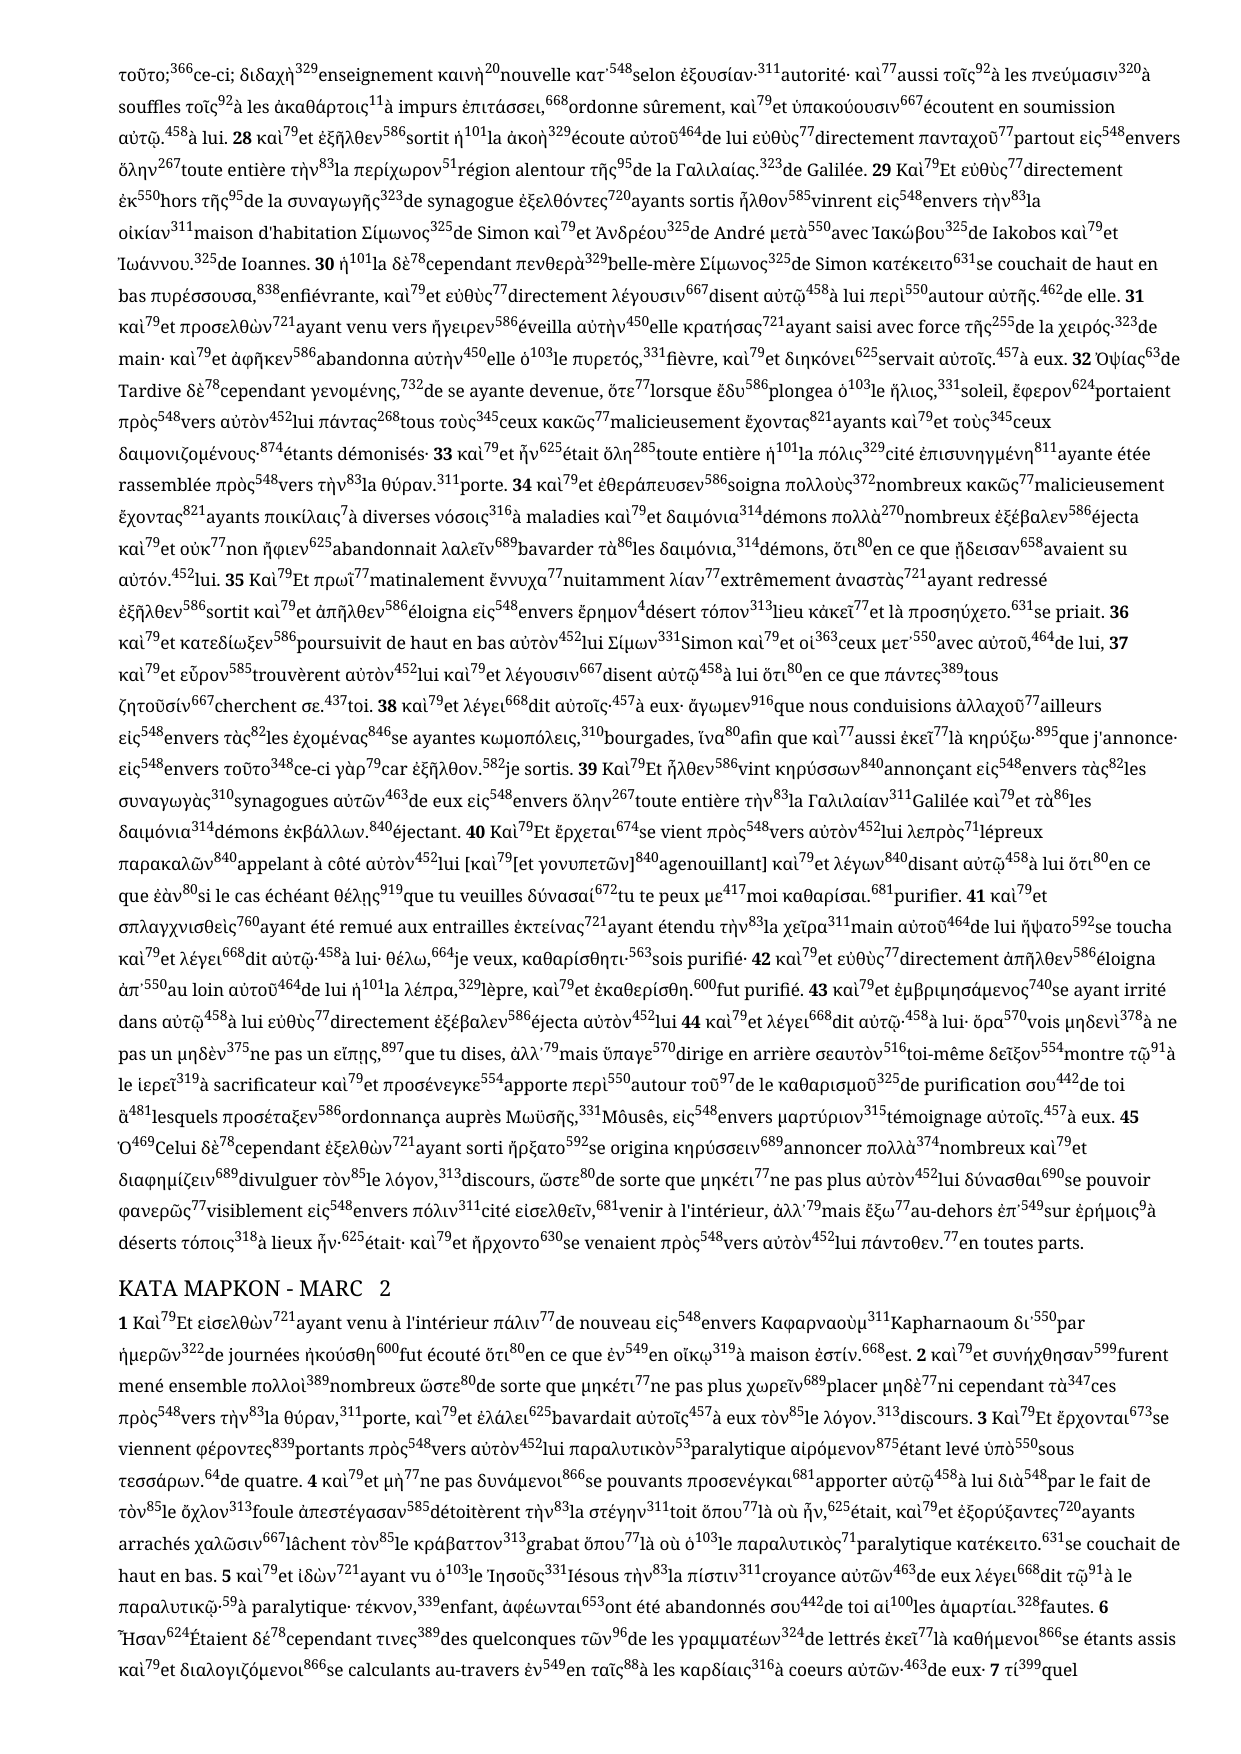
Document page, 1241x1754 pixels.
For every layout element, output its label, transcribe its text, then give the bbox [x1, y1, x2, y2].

text 1 Ἀρχὴ329Origine τοῦ99de le εὐαγγελίου327de évangile Ἰησοῦ325de Iésous Χριστοῦ325de Christ [υἱοῦ325[de fils θεοῦ].325de Dieu]. 2 Καθὼς77De haut en bas comme γέγραπται654a été graphé ἐν549en τῷ91à le Ἠσαΐᾳ319à Ésaïa τῷ91à le προφήτῃ·319à prophète· ἰδοὺ306voici ἀποστέλλω664j'envoie τὸν85le ἄγγελόν313ange μου424de moi πρὸ550d'avant προσώπου327de face σου,442de toi, ὃς498lequel κατασκευάσει606préparera de haut en bas τὴν83la ὁδόν311chemin σου·442de toi· 3 φωνὴ329voix βοῶντος834de beuglant ἐν549en τῇ89à la ἐρήμῳ·57à déserte· ἑτοιμάσατε553préparez τὴν83la ὁδὸν311chemin κυρίου,325de Maître, εὐθείας50directes ποιεῖτε569faites τὰς82les τρίβους310sentiers αὐτοῦ,464de lui, 4 ἐγένετο592se devint Ἰωάννης331Ioannes [ὁ]364[celui] βαπτίζων840baptisant ἐν549en τῇ89à la ἐρήμῳ57à déserte καὶ79et κηρύσσων840annonçant βάπτισμα315baptême μετανοίας323de transintelligence εἰς548envers ἄφεσιν311abandon ἁμαρτιῶν.322de fautes. 5 καὶ79et ἐξεπορεύετο631se allait au dehors πρὸς548vers αὐτὸν452lui πᾶσα285toute ἡ101la Ἰουδαία20Ioudaia χώρα329région καὶ79et οἱ102les Ἱεροσολυμῖται330Ierosolumites πάντες,286tous, καὶ79et ἐβαπτίζοντο635étaient baptisé ὑπ᾽550sous αὐτοῦ464de lui ἐν549en τῷ91à le Ἰορδάνῃ319à Iordane ποταμῷ319à fleuve ἐξομολογούμενοι866se avouants à l'excès τὰς82les ἁμαρτίας310fautes αὐτῶν.463de eux. 6 καὶ79et ἦν625était ὁ103le Ἰωάννης331Ioannes ἐνδεδυμένος792se ayant envêtu τρίχας310cheveux καμήλου325de chameau καὶ79et ζώνην311ceinture δερματίνην2de peau περὶ548autour τὴν83la ὀσφὺν311flanc αὐτοῦ464de lui καὶ79et ἐσθίων840mangeant ἀκρίδας310sauterelles καὶ79et μέλι315miel ἄγριον.6agreste. 7 Καὶ79Et ἐκήρυσσεν625annonçait λέγων·840disant· ἔρχεται674se vient ὁ364celui ἰσχυρότερός71plus fort μου424de moi ὀπίσω552derrière μου,424de moi, οὗ492de lequel οὐκ77non εἰμὶ664je suis ἱκανὸς47assez-important κύψας721ayant penché λῦσαι681délier τὸν85le ἱμάντα313courroie τῶν98de les ὑποδημάτων326de souliers αὐτοῦ.464de lui. 8 ἐγὼ431moi ἐβάπτισα582je baptisai ὑμᾶς436vous ὕδατι,321à eau, αὐτὸς469lui δὲ78cependant βαπτίσει606baptisera ὑμᾶς436vous ἐν549en πνεύματι321à souffle ἁγίῳ.12à saint. 9 Καὶ79Et ἐγένετο592se devint ἐν549en ἐκείναις141à celles-là ταῖς88à les ἡμέραις316à journées ἦλθεν586vint Ἰησοῦς331Iésous ἀπὸ550au loin Ναζαρὲτ323de Nazareth τῆς95de la Γαλιλαίας323de Galilée καὶ79et ἐβαπτίσθη600fut baptisé εἰς548envers τὸν85le Ἰορδάνην313Iordane ὑπὸ550sous Ἰωάννου.325de Ioannes. 10 καὶ79et εὐθὺς77directement ἀναβαίνων840montant ἐκ550hors τοῦ99de le ὕδατος327de eau εἶδεν586vit σχιζομένους874étants scindés τοὺς84les οὐρανοὺς312cieux καὶ79et τὸ87le πνεῦμα315souffle ὡς80comme περιστερὰν311colombe καταβαῖνον824descendant εἰς548envers αὐτόν·452lui· 11 καὶ79et φωνὴ329voix ἐγένετο592se devint ἐκ550hors τῶν96de les οὐρανῶν·324de cieux· σὺ448toi εἶ666tu es ὁ103le υἱός331fils μου424de moi ὁ103le ἀγαπητός,22aimé, ἐν549en σοὶ439à toi εὐδόκησα.582j'estimai en bien. 12 Καὶ79Et εὐθὺς77directement τὸ105le πνεῦμα333souffle αὐτὸν452lui ἐκβάλλει668éjecte εἰς548envers τὴν83la ἔρημον.51déserte. 13 καὶ79et ἦν625était ἐν549en τῇ89à la ἐρήμῳ57à déserte τεσσεράκοντα176quarante ἡμέρας310journées πειραζόμενος891étant mis en tentation ὑπὸ550sous τοῦ97de le σατανᾶ,325de Satanas, καὶ79et ἦν625était μετὰ550avec τῶν98de les θηρίων,326de bêtes sauvages, καὶ79et οἱ102les ἄγγελοι330anges διηκόνουν624servaient αὐτῷ.458à lui. 14 Μετὰ548Après δὲ78cependant τὸ348ce παραδοθῆναι683être transmis τὸν85le Ἰωάννην313Ioannes ἦλθεν586vint ὁ103le Ἰησοῦς331Iésous εἰς548envers τὴν83la Γαλιλαίαν311Galilée κηρύσσων840annonçant τὸ87le εὐαγγέλιον315évangile τοῦ97de le θεοῦ325de Dieu 15 καὶ79et λέγων840disant ὅτι80en ce que πεπλήρωται654a été fait plénitude ὁ103le καιρὸς331moment καὶ79et ἤγγικεν642a approché ἡ101la βασιλεία329royauté τοῦ97de le θεοῦ·325de Dieu· μετανοεῖτε569transintelligez καὶ79et πιστεύετε569croyez ἐν549en τῷ93à le εὐαγγελίῳ.321à évangile. 16 Καὶ79Et παράγων840menant de côté παρὰ548à côté τὴν83la θάλασσαν311mer τῆς95de la Γαλιλαίας323de Galilée εἶδεν586vit Σίμωνα313Simon καὶ79et Ἀνδρέαν313André τὸν85le ἀδελφὸν313frère Σίμωνος325de Simon ἀμφιβάλλοντας821jetants à l'entour ἐν549en τῇ89à la θαλάσσῃ·317à mer· ἦσαν624étaient γὰρ79car ἁλιεῖς.330pêcheurs. 17 καὶ79et εἶπεν586dit αὐτοῖς457à eux ὁ103le Ἰησοῦς·331Iésous· δεῦτε553venez ici ὀπίσω552derrière μου,424de moi, καὶ79et ποιήσω602je ferai ὑμᾶς436vous γενέσθαι682se devenir ἁλιεῖς312pêcheurs ἀνθρώπων.324de êtres humains. 18 καὶ79et εὐθέως77directement ἀφέντες720ayants abandonnés τὰ246les δίκτυα314filets ἠκολούθησαν585suivirent αὐτῷ.458à lui. 19 Καὶ79Et προβὰς721ayant avancé ὀλίγον77peu εἶδεν586vit Ἰάκωβον313Iakobos τὸν346celui τοῦ97de le Ζεβεδαίου325de Zébédaï καὶ79et Ἰωάννην313Ioannes τὸν85le ἀδελφὸν313frère αὐτοῦ464de lui καὶ77aussi αὐτοὺς451eux ἐν549en τῷ93à le πλοίῳ321à navire καταρτίζοντας821ajustants complètement τὰ86les δίκτυα,314filets, 20 καὶ79et εὐθὺς77directement ἐκάλεσεν586appela αὐτούς.451eux. καὶ79et ἀφέντες720ayants abandonnés τὸν85le πατέρα313père αὐτῶν463de eux Ζεβεδαῖον313Zébédaï ἐν549en τῷ93à le πλοίῳ321à navire μετὰ550avec τῶν96de les μισθωτῶν324de salariés ἀπῆλθον585éloignèrent ὀπίσω552derrière αὐτοῦ.464de lui. 21 Καὶ79Et εἰσπορεύονται673se vont à l'intérieur εἰς548envers Καφαρναούμ·311Kapharnaoum· καὶ79et εὐθέως77directement τοῖς92à les σάββασιν320à sabbats εἰσελθὼν721ayant venu à l'intérieur εἰς548envers τὴν83la συναγωγὴν311synagogue ἐδίδασκεν.625enseignait. 22 καὶ79et ἐξεπλήσσοντο635étaient heurté à l'excès ἐπὶ549sur τῇ89à la διδαχῇ317à enseignement αὐτοῦ·464de lui· ἦν625était γὰρ79car διδάσκων840enseignant αὐτοὺς451eux ὡς80comme ἐξουσίαν311autorité ἔχων840ayant καὶ79et οὐχ77non ὡς80comme οἱ102les γραμματεῖς.330lettrés. 23 Καὶ79Et εὐθὺς77directement ἦν625était ἐν549en τῇ89à la συναγωγῇ317à synagogue αὐτῶν463de eux ἄνθρωπος331être humain ἐν549en πνεύματι321à souffle ἀκαθάρτῳ12à impur καὶ79et ἀνέκραξεν586croassa de bas en haut 24 λέγων·840disant· τί412quel ἡμῖν419à nous καὶ79et σοί,439à toi, Ἰησοῦ337Iésous Ναζαρηνέ;27Nazarénien; ἦλθες584tu vins ἀπολέσαι681dépérir ἡμᾶς;416nous; οἶδά638j'ai su σε437toi τίς410quel εἶ,666tu es, ὁ103le ἅγιος71saint τοῦ97de le θεοῦ.325de Dieu. 25 καὶ79et ἐπετίμησεν586survalorisa αὐτῷ458à lui ὁ103le Ἰησοῦς331Iésous λέγων·840disant· φιμώθητι563sois muselé καὶ79et ἔξελθε554sors ἐξ550hors αὐτοῦ.464de lui. 26 καὶ79et σπαράξαν723ayant convulsé αὐτὸν452lui τὸ105le πνεῦμα333souffle τὸ105le ἀκάθαρτον24impur καὶ79et φωνῆσαν723ayant voixé φωνῇ317à voix μεγάλῃ8à grande ἐξῆλθεν586sortit ἐξ550hors αὐτοῦ.464de lui. 27 καὶ79et ἐθαμβήθησαν599furent effaré ἅπαντες389en totalités ὥστε80de sorte que συζητεῖν689chercher ensemble πρὸς548vers αὐτοὺς451eux λέγοντας·821disants· τί412quel ἐστιν668est τοῦτο;366ce-ci; διδαχὴ329enseignement καινὴ20nouvelle κατ᾽548selon ἐξουσίαν·311autorité· καὶ77aussi τοῖς92à les πνεύμασιν320à souffles τοῖς92à les ἀκαθάρτοις11à impurs ἐπιτάσσει,668ordonne sûrement, καὶ79et ὑπακούουσιν667écoutent en soumission αὐτῷ.458à lui. 28 καὶ79et ἐξῆλθεν586sortit ἡ101la ἀκοὴ329écoute αὐτοῦ464de lui εὐθὺς77directement πανταχοῦ77partout εἰς548envers ὅλην267toute entière τὴν83la περίχωρον51région alentour τῆς95de la Γαλιλαίας.323de Galilée. 29 Καὶ79Et εὐθὺς77directement ἐκ550hors τῆς95de la συναγωγῆς323de synagogue ἐξελθόντες720ayants sortis ἦλθον585vinrent εἰς548envers τὴν83la οἰκίαν311maison d'habitation Σίμωνος325de Simon καὶ79et Ἀνδρέου325de André μετὰ550avec Ἰακώβου325de Iakobos καὶ79et Ἰωάννου.325de Ioannes. 30 ἡ101la δὲ78cependant πενθερὰ329belle-mère Σίμωνος325de Simon κατέκειτο631se couchait de haut en bas πυρέσσουσα,838enfiévrante, καὶ79et εὐθὺς77directement λέγουσιν667disent αὐτῷ458à lui περὶ550autour αὐτῆς.462de elle. 31 καὶ79et προσελθὼν721ayant venu vers ἤγειρεν586éveilla αὐτὴν450elle κρατήσας721ayant saisi avec force τῆς255de la χειρός·323de main· καὶ79et ἀφῆκεν586abandonna αὐτὴν450elle ὁ103le πυρετός,331fièvre, καὶ79et διηκόνει625servait αὐτοῖς.457à eux. 32 Ὀψίας63de Tardive δὲ78cependant γενομένης,732de se ayante devenue, ὅτε77lorsque ἔδυ586plongea ὁ103le ἥλιος,331soleil, ἔφερον624portaient πρὸς548vers αὐτὸν452lui πάντας268tous τοὺς345ceux κακῶς77malicieusement ἔχοντας821ayants καὶ79et τοὺς345ceux δαιμονιζομένους·874étants démonisés· 33 καὶ79et ἦν625était ὅλη285toute entière ἡ101la πόλις329cité ἐπισυνηγμένη811ayante étée rassemblée πρὸς548vers τὴν83la θύραν.311porte. 34 καὶ79et ἐθεράπευσεν586soigna πολλοὺς372nombreux κακῶς77malicieusement ἔχοντας821ayants ποικίλαις7à diverses νόσοις316à maladies καὶ79et δαιμόνια314démons πολλὰ270nombreux ἐξέβαλεν586éjecta καὶ79et οὐκ77non ἤφιεν625abandonnait λαλεῖν689bavarder τὰ86les δαιμόνια,314démons, ὅτι80en ce que ᾔδεισαν658avaient su αὐτόν.452lui. 35 Καὶ79Et πρωῒ77matinalement ἔννυχα77nuitamment λίαν77extrêmement ἀναστὰς721ayant redressé ἐξῆλθεν586sortit καὶ79et ἀπῆλθεν586éloigna εἰς548envers ἔρημον4désert τόπον313lieu κἀκεῖ77et là προσηύχετο.631se priait. 36 καὶ79et κατεδίωξεν586poursuivit de haut en bas αὐτὸν452lui Σίμων331Simon καὶ79et οἱ363ceux μετ᾽550avec αὐτοῦ,464de lui, 37 καὶ79et εὗρον585trouvèrent αὐτὸν452lui καὶ79et λέγουσιν667disent αὐτῷ458à lui ὅτι80en ce que πάντες389tous ζητοῦσίν667cherchent σε.437toi. 38 καὶ79et λέγει668dit αὐτοῖς·457à eux· ἄγωμεν916que nous conduisions ἀλλαχοῦ77ailleurs εἰς548envers τὰς82les ἐχομένας846se ayantes κωμοπόλεις,310bourgades, ἵνα80afin que καὶ77aussi ἐκεῖ77là κηρύξω·895que j'annonce· εἰς548envers τοῦτο348ce-ci γὰρ79car ἐξῆλθον.582je sortis. 39 Καὶ79Et ἦλθεν586vint κηρύσσων840annonçant εἰς548envers τὰς82les συναγωγὰς310synagogues αὐτῶν463de eux εἰς548envers ὅλην267toute entière τὴν83la Γαλιλαίαν311Galilée καὶ79et τὰ86les δαιμόνια314démons ἐκβάλλων.840éjectant. 40 Καὶ79Et ἔρχεται674se vient πρὸς548vers αὐτὸν452lui λεπρὸς71lépreux παρακαλῶν840appelant à côté αὐτὸν452lui [καὶ79[et γονυπετῶν]840agenouillant] καὶ79et λέγων840disant αὐτῷ458à lui ὅτι80en ce que ἐὰν80si le cas échéant θέλῃς919que tu veuilles δύνασαί672tu te peux με417moi καθαρίσαι.681purifier. 41 καὶ79et σπλαγχνισθεὶς760ayant été remué aux entrailles ἐκτείνας721ayant étendu τὴν83la χεῖρα311main αὐτοῦ464de lui ἥψατο592se toucha καὶ79et λέγει668dit αὐτῷ·458à lui· θέλω,664je veux, καθαρίσθητι·563sois purifié· 42 καὶ79et εὐθὺς77directement ἀπῆλθεν586éloigna ἀπ᾽550au loin αὐτοῦ464de lui ἡ101la λέπρα,329lèpre, καὶ79et ἐκαθερίσθη.600fut purifié. 43 καὶ79et ἐμβριμησάμενος740se ayant irrité dans αὐτῷ458à lui εὐθὺς77directement ἐξέβαλεν586éjecta αὐτὸν452lui 44 καὶ79et λέγει668dit αὐτῷ·458à lui· ὅρα570vois μηδενὶ378à ne pas un μηδὲν375ne pas un εἴπῃς,897que tu dises, ἀλλ᾽79mais ὕπαγε570dirige en arrière σεαυτὸν516toi-même δεῖξον554montre τῷ91à le ἱερεῖ319à sacrificateur καὶ79et προσένεγκε554apporte περὶ550autour τοῦ97de le καθαρισμοῦ325de purification σου442de toi ἃ481lesquels προσέταξεν586ordonnança auprès Μωϋσῆς,331Môusês, εἰς548envers μαρτύριον315témoignage αὐτοῖς.457à eux. 45 Ὁ469Celui δὲ78cependant ἐξελθὼν721ayant sorti ἤρξατο592se origina κηρύσσειν689annoncer πολλὰ374nombreux καὶ79et διαφημίζειν689divulguer τὸν85le λόγον,313discours, ὥστε80de sorte que μηκέτι77ne pas plus αὐτὸν452lui δύνασθαι690se pouvoir φανερῶς77visiblement εἰς548envers πόλιν311cité εἰσελθεῖν,681venir à l'intérieur, ἀλλ᾽79mais ἔξω77au-dehors ἐπ᾽549sur ἐρήμοις9à déserts τόποις318à lieux ἦν·625était· καὶ79et ἤρχοντο630se venaient πρὸς548vers αὐτὸν452lui πάντοθεν.77en toutes parts. [118, 59, 1181, 1254]
text ΚΑΤΑ ΜΑΡΚΟΝ - MARC 2 [118, 1273, 1181, 1303]
text 1 Καὶ79Et εἰσελθὼν721ayant venu à l'intérieur πάλιν77de nouveau εἰς548envers Καφαρναοὺμ311Kapharnaoum δι᾽550par ἡμερῶν322de journées ἠκούσθη600fut écouté ὅτι80en ce que ἐν549en οἴκῳ319à maison ἐστίν.668est. 2 καὶ79et συνήχθησαν599furent mené ensemble πολλοὶ389nombreux ὥστε80de sorte que μηκέτι77ne pas plus χωρεῖν689placer μηδὲ77ni cependant τὰ347ces πρὸς548vers τὴν83la θύραν,311porte, καὶ79et ἐλάλει625bavardait αὐτοῖς457à eux τὸν85le λόγον.313discours. 3 Καὶ79Et ἔρχονται673se viennent φέροντες839portants πρὸς548vers αὐτὸν452lui παραλυτικὸν53paralytique αἰρόμενον875étant levé ὑπὸ550sous τεσσάρων.64de quatre. 4 καὶ79et μὴ77ne pas δυνάμενοι866se pouvants προσενέγκαι681apporter αὐτῷ458à lui διὰ548par le fait de τὸν85le ὄχλον313foule ἀπεστέγασαν585détoitèrent τὴν83la στέγην311toit ὅπου77là où ἦν,625était, καὶ79et ἐξορύξαντες720ayants arrachés χαλῶσιν667lâchent τὸν85le κράβαττον313grabat ὅπου77là où ὁ103le παραλυτικὸς71paralytique κατέκειτο.631se couchait de haut en bas. 5 καὶ79et ἰδὼν721ayant vu ὁ103le Ἰησοῦς331Iésous τὴν83la πίστιν311croyance αὐτῶν463de eux λέγει668dit τῷ91à le παραλυτικῷ·59à paralytique· τέκνον,339enfant, ἀφέωνται653ont été abandonnés σου442de toi αἱ100les ἁμαρτίαι.328fautes. 6 Ἦσαν624Étaient δέ78cependant τινες389des quelconques τῶν96de les γραμματέων324de lettrés ἐκεῖ77là καθήμενοι866se étants assis καὶ79et διαλογιζόμενοι866se calculants au-travers ἐν549en ταῖς88à les καρδίαις316à coeurs αὐτῶν·463de eux· 7 τί399quel οὗτος364celui-ci οὕτως77ainsi λαλεῖ;668bavarde; βλασφημεῖ·668blasphème· τίς410quel δύναται674se peut ἀφιέναι689abandonner ἁμαρτίας310fautes εἰ551si μὴ77ne pas εἷς197un ὁ103le θεός;331Dieu; 8 καὶ79et εὐθὺς77directement ἐπιγνοὺς721ayant reconnu ὁ103le Ἰησοῦς331Iésous τῷ93à le πνεύματι321à souffle αὐτοῦ464de lui ὅτι80en ce que οὕτως77ainsi διαλογίζονται673se calculent au-travers ἐν549en ἑαυτοῖς532à eux-mêmes λέγει668dit αὐτοῖς·457à eux· τί399quel ταῦτα347ces-ci διαλογίζεσθε671vous vous calculez au-travers ἐν549en ταῖς88à les καρδίαις316à coeurs ὑμῶν;441de vous; 9 τί412quel ἐστιν668est εὐκοπώτερον,49plus facile, εἰπεῖν681dire τῷ91à le παραλυτικῷ·59à paralytique· ἀφίενταί679sont abandonnés σου442de toi αἱ100les ἁμαρτίαι,328fautes, ἢ79ou εἰπεῖν·681dire· ἔγειρε570éveille καὶ79et ἆρον554lève τὸν85le κράβαττόν313grabat σου442de toi καὶ79et περιπάτει;570piétine autour; 10 ἵνα80afin que δὲ78cependant εἰδῆτε914que vous ayez su ὅτι80en ce que ἐξουσίαν311autorité ἔχει668a ὁ103le υἱὸς331fils τοῦ97de le ἀνθρώπου325de être humain ἐπὶ550sur τῆς95de la γῆς323de terre ἀφιέναι689abandonner ἁμαρτίας310fautes –935– λέγει668dit τῷ91à le παραλυτικῷ·59à paralytique· 11 σοὶ439à toi λέγω,664je dis, ἔγειρε570éveille ἆρον554lève τὸν85le κράβαττόν313grabat σου442de toi καὶ79et ὕπαγε570dirige en arrière εἰς548envers τὸν85le οἶκόν313maison σου.442de toi. 12 καὶ79et ἠγέρθη600fut éveillé καὶ79et εὐθὺς77directement ἄρας721ayant levé τὸν85le κράβαττον313grabat ἐξῆλθεν586sortit ἔμπροσθεν552en devers πάντων,383de tous, ὥστε80de sorte que ἐξίστασθαι690se extasier πάντας372tous καὶ79et δοξάζειν689glorifier τὸν85le θεὸν313Dieu λέγοντας821disants ὅτι80en ce que οὕτως77ainsi οὐδέποτε77pas cependant à un moment εἴδομεν.581nous vîmes. 13 Καὶ79Et ἐξῆλθεν586sortit πάλιν77de nouveau παρὰ548à côté τὴν83la θάλασσαν·311mer· καὶ79et πᾶς287tout ὁ103le ὄχλος331foule ἤρχετο631se venait πρὸς548vers αὐτόν,452lui, καὶ79et ἐδίδασκεν625enseignait αὐτούς.451eux. 14 Καὶ79Et παράγων840menant de côté εἶδεν586vit Λευὶν313Lévi τὸν346celui τοῦ97de le Ἁλφαίου325de Alphaios καθήμενον849se étant assis ἐπὶ548sur τὸ87le τελώνιον,315bureau de taxes, καὶ79et λέγει668dit αὐτῷ·458à lui· ἀκολούθει570suis μοι.420à moi. καὶ79et ἀναστὰς721ayant redressé ἠκολούθησεν586suivit αὐτῷ.458à lui. 15 Καὶ79Et γίνεται674se devient κατακεῖσθαι690se coucher de haut en bas αὐτὸν452lui ἐν549en τῇ89à la οἰκίᾳ317à maison d'habitation αὐτοῦ,464de lui, καὶ79et πολλοὶ286nombreux τελῶναι330collecteurs de taxes καὶ79et ἁμαρτωλοὶ70fauteurs συνανέκειντο630se couchaient de bas en haut ensemble τῷ91à le Ἰησοῦ319à Iésous καὶ79et τοῖς90à les μαθηταῖς318à disciples αὐτοῦ·464de lui· ἦσαν624étaient γὰρ79car πολλοὶ389nombreux καὶ79et ἠκολούθουν624suivaient αὐτῷ.458à lui. 16 καὶ79et οἱ102les γραμματεῖς330lettrés τῶν96de les Φαρισαίων324de Pharisiens ἰδόντες720ayants vus ὅτι80en ce que ἐσθίει668mange μετὰ550avec τῶν96de les ἁμαρτωλῶν64de fauteurs καὶ79et τελωνῶν324de collecteurs de taxes ἔλεγον624disaient τοῖς90à les μαθηταῖς318à disciples αὐτοῦ·464de lui· ὅτι80en ce que μετὰ550avec τῶν96de les τελωνῶν324de collecteurs de taxes καὶ79et ἁμαρτωλῶν64de fauteurs ἐσθίει;668mange; 17 καὶ79et ἀκούσας721ayant écouté ὁ103le Ἰησοῦς331Iésous λέγει668dit αὐτοῖς457à eux [ὅτι]80[en ce que] οὐ77non χρείαν311besoin ἔχουσιν667ont οἱ363ceux ἰσχύοντες839ayants la ténacité ἰατροῦ325de médecin ἀλλ᾽79mais οἱ363ceux κακῶς77malicieusement ἔχοντες·839ayants· οὐκ77non ἦλθον582je vins καλέσαι681appeler δικαίους52justes ἀλλ᾽79mais ἁμαρτωλούς.52fauteurs. 18 Καὶ79Et ἦσαν624étaient οἱ102les μαθηταὶ330disciples Ἰωάννου325de Ioannes καὶ79et οἱ102les Φαρισαῖοι330Pharisiens νηστεύοντες.839jeûnants. καὶ79et ἔρχονται673se viennent καὶ79et λέγουσιν667disent αὐτῷ·458à lui· διὰ548par le fait de τί399quel οἱ102les μαθηταὶ330disciples Ἰωάννου325de Ioannes καὶ79et οἱ102les μαθηταὶ330disciples τῶν96de les Φαρισαίων324de Pharisiens νηστεύουσιν,667jeûnent, οἱ102les δὲ78cependant σοὶ239tiens μαθηταὶ330disciples οὐ77non νηστεύουσιν;667jeûnent; 19 καὶ79et εἶπεν586dit αὐτοῖς457à eux ὁ103le Ἰησοῦς·331Iésous· μὴ340ne pas δύνανται673se peuvent οἱ102les υἱοὶ330fils τοῦ97de le νυμφῶνος325de épousaille ἐν549en ᾧ486à lequel ὁ103le νυμφίος331époux μετ᾽550avec αὐτῶν463de eux ἐστιν668est νηστεύειν;689jeûner; ὅσον295autant lequel χρόνον313temps ἔχουσιν667ont τὸν85le νυμφίον313époux μετ᾽550avec αὐτῶν463de eux οὐ77non δύνανται673se peuvent νηστεύειν.689jeûner. 20 ἐλεύσονται611se viendront δὲ78cependant ἡμέραι328journées ὅταν77lorsque le cas échéant ἀπαρθῇ911que soit levé au loin ἀπ᾽550au loin αὐτῶν463de eux ὁ103le νυμφίος,331époux, καὶ79et τότε77alors νηστεύσουσιν605jeûneront ἐν549en ἐκείνῃ142à celle-là τῇ89à la ἡμέρᾳ.317à journée. 21 Οὐδεὶς390Aucun ἐπίβλημα315surjet ῥάκους327de morceau de tissu ἀγνάφου18de non foulé ἐπιράπτει668coud ἐπὶ548sur ἱμάτιον315himation παλαιόν·6vieil· εἰ80si δὲ78cependant μή,77ne pas, αἴρει668lève τὸ87le πλήρωμα315plénitude ἀπ᾽550au loin αὐτοῦ466de lui τὸ105le καινὸν73nouveau τοῦ99de le παλαιοῦ67de vieil καὶ79et χεῖρον24pire σχίσμα333schisme γίνεται.674se devient. 22 καὶ79et οὐδεὶς390aucun βάλλει668jette οἶνον313vin νέον4jeune εἰς548envers ἀσκοὺς312outres παλαιούς·3vieux· εἰ80si δὲ78cependant μή,77ne pas, ῥήξει606fracassera ὁ103le οἶνος331vin τοὺς84les ἀσκοὺς312outres καὶ79et ὁ103le οἶνος331vin ἀπόλλυται680est dépéri καὶ79et οἱ102les ἀσκοί·330outres· ἀλλ᾽79mais οἶνον313vin νέον4jeune εἰς548envers ἀσκοὺς312outres καινούς.3nouveaux. 23 Καὶ79Et ἐγένετο592se devint αὐτὸν452lui ἐν549en τοῖς92à les σάββασιν320à sabbats παραπορεύεσθαι690se aller à côté διὰ550par τῶν98de les σπορίμων,66de champs ensemencés, καὶ79et οἱ102les μαθηταὶ330disciples αὐτοῦ464de lui ἤρξαντο591se originèrent ὁδὸν311chemin ποιεῖν689faire τίλλοντες839épilants τοὺς84les στάχυας.312épis. 24 καὶ79et οἱ102les Φαρισαῖοι330Pharisiens ἔλεγον624disaient αὐτῷ·458à lui· ἴδε306voici τί399quel ποιοῦσιν667font τοῖς92à les σάββασιν320à sabbats ὃ500lequel οὐκ77non ἔξεστιν;668est permis; 25 καὶ79et λέγει668dit αὐτοῖς·457à eux· οὐδέποτε77pas cependant à un moment ἀνέγνωτε583vous prîtes connaissance τί399quel ἐποίησεν586fit Δαυὶδ331Dauid ὅτε80lorsque χρείαν311besoin ἔσχεν586eut καὶ79et ἐπείνασεν586eut faim αὐτὸς469lui καὶ79et οἱ363ceux μετ᾽550avec αὐτοῦ,464de lui, 26 πῶς80comment? εἰσῆλθεν586vint à l'intérieur εἰς548envers τὸν85le οἶκον313maison τοῦ97de le θεοῦ325de Dieu ἐπὶ550sur Ἀβιαθὰρ325de Abiathar ἀρχιερέως325de chef sacrificateur καὶ79et τοὺς84les ἄρτους312pains τῆς95de la προθέσεως323de proposition ἔφαγεν,586mangea, οὓς479lesquels οὐκ77non ἔξεστιν668est permis φαγεῖν681manger εἰ551si μὴ77ne pas τοὺς84les ἱερεῖς,312sacrificateurs, καὶ79et ἔδωκεν586donna καὶ77aussi τοῖς351à ceux σὺν549avec αὐτῷ458à lui οὖσιν;827à étants; 27 Καὶ79Et ἔλεγεν625disait αὐτοῖς·457à eux· τὸ105le σάββατον333sabbat διὰ548par le fait de τὸν85le ἄνθρωπον313être humain ἐγένετο592se devint καὶ79et οὐχ77non ὁ103le ἄνθρωπος331être humain διὰ548par le fait de τὸ87le σάββατον·315sabbat· 28 ὥστε80de sorte que κύριός331Maître ἐστιν668est ὁ103le υἱὸς331fils τοῦ97de le ἀνθρώπου325de être humain καὶ77aussi τοῦ99de le σαββάτου.327de sabbat. [118, 1307, 1181, 1682]
